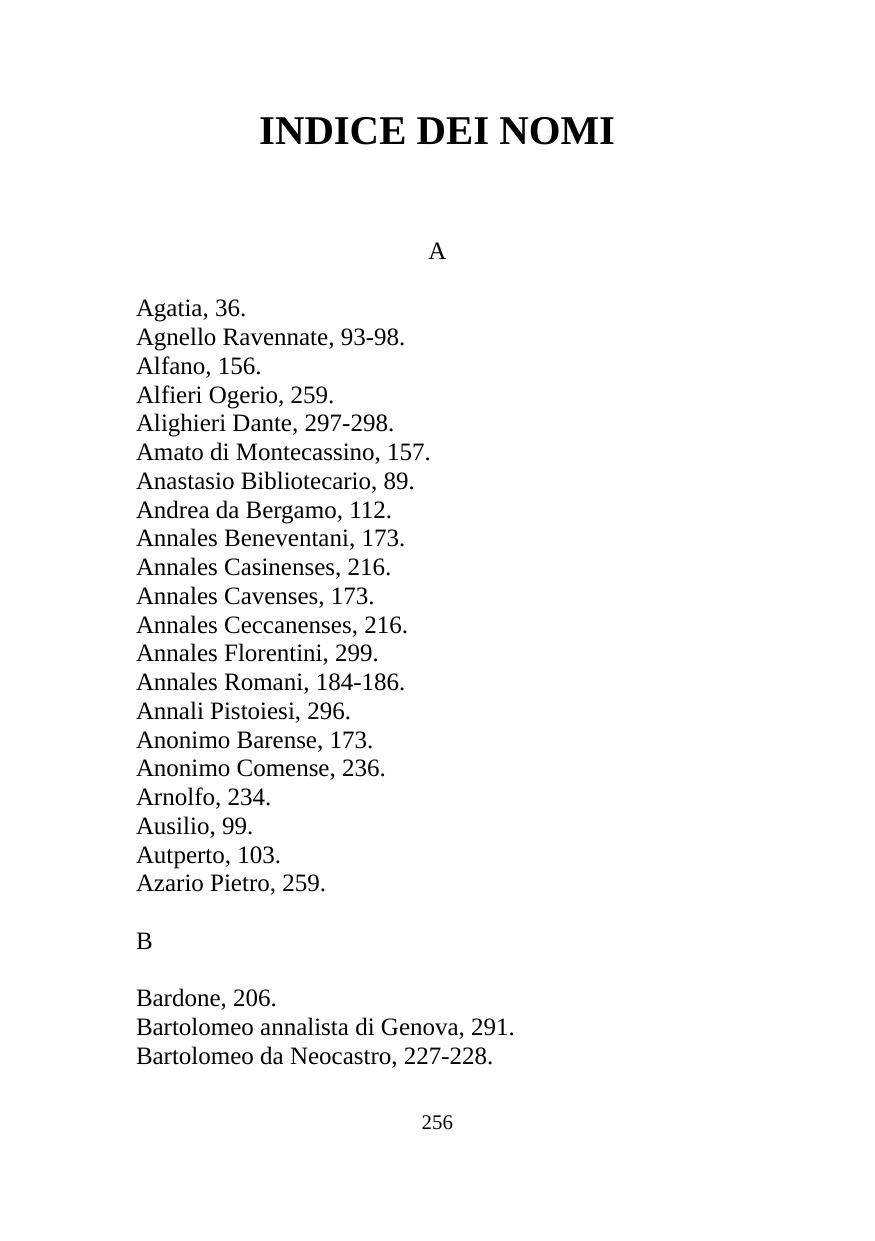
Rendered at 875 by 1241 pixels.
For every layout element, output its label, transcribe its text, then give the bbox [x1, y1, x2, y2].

text Annales Ceccanenses, 216. [136, 610, 768, 638]
text Autperto, 103. [136, 840, 768, 868]
text Bartolomeo da Neocastro, 227-228. [136, 1041, 768, 1070]
text A [106, 236, 768, 265]
text Alighieri Dante, 297-298. [136, 408, 768, 437]
subtitle INDICE DEI NOMI [106, 106, 768, 153]
text Alfieri Ogerio, 259. [136, 380, 768, 408]
text Annales Casinenses, 216. [136, 552, 768, 581]
text Annali Pistoiesi, 296. [136, 696, 768, 725]
text Annales Beneventani, 173. [136, 523, 768, 552]
text Anastasio Bibliotecario, 89. [136, 466, 768, 495]
text Bartolomeo annalista di Genova, 291. [136, 1012, 768, 1041]
text B [136, 926, 768, 955]
text Bardone, 206. [136, 983, 768, 1012]
text Andrea da Bergamo, 112. [136, 495, 768, 523]
text Anonimo Comense, 236. [136, 753, 768, 782]
text Annales Florentini, 299. [136, 638, 768, 667]
text Alfano, 156. [136, 351, 768, 380]
text Ausilio, 99. [136, 811, 768, 840]
text Azario Pietro, 259. [136, 868, 768, 897]
text Arnolfo, 234. [136, 782, 768, 811]
text Anonimo Barense, 173. [136, 725, 768, 753]
text Agnello Ravennate, 93-98. [136, 322, 768, 351]
text Annales Cavenses, 173. [136, 581, 768, 610]
text Annales Romani, 184-186. [136, 667, 768, 696]
text Amato di Montecassino, 157. [136, 437, 768, 466]
text Agatia, 36. [136, 293, 768, 322]
